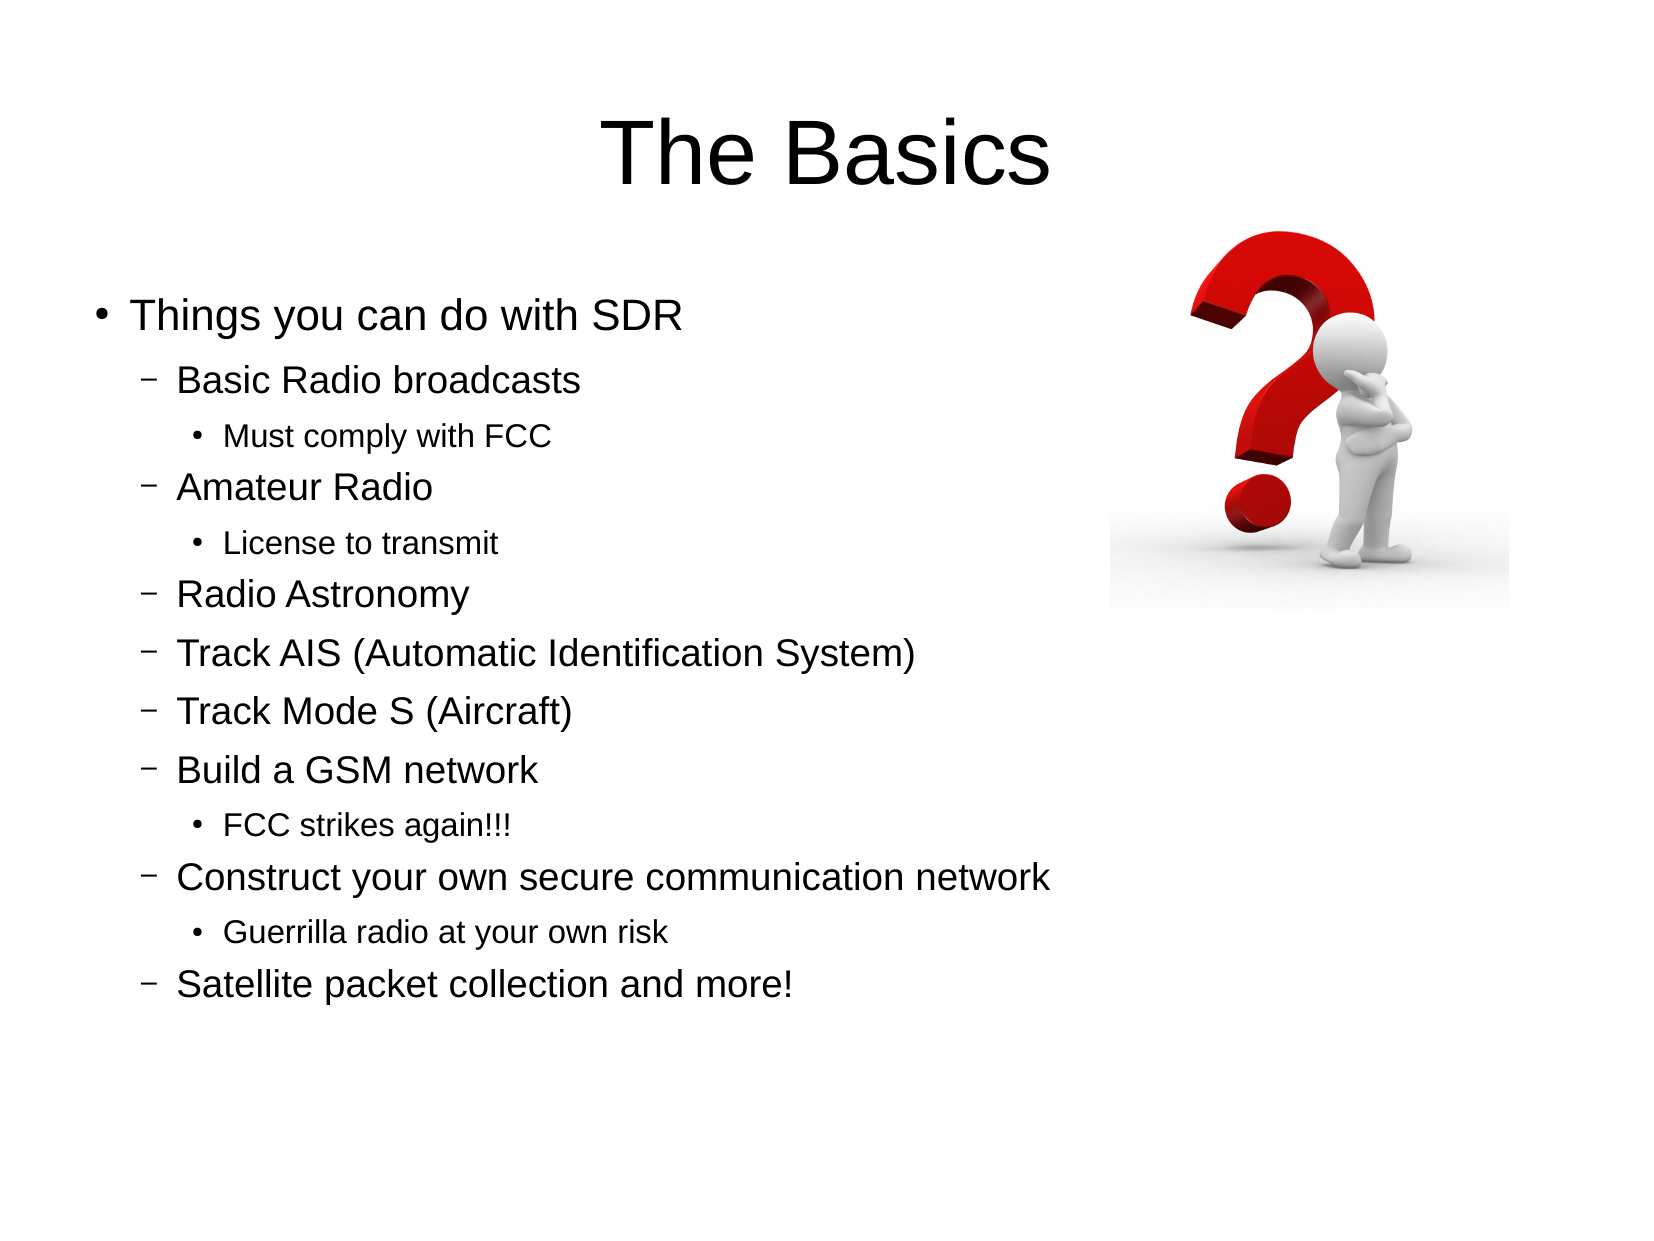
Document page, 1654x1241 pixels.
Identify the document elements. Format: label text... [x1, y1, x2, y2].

title The Basics [82, 49, 1571, 257]
picture [1110, 209, 1509, 609]
list Things you can do with SDR Basic Radio broadcasts Must comply with FCC Amateur Radio License to transmit Radio Astronomy Track AIS (Automatic Identification System) Track Mode S (Aircraft) Build a GSM network FCC strikes again!!! Construct your own secure communication network Guerrilla radio at your own risk Satellite packet collection and more! [82, 290, 1571, 1010]
